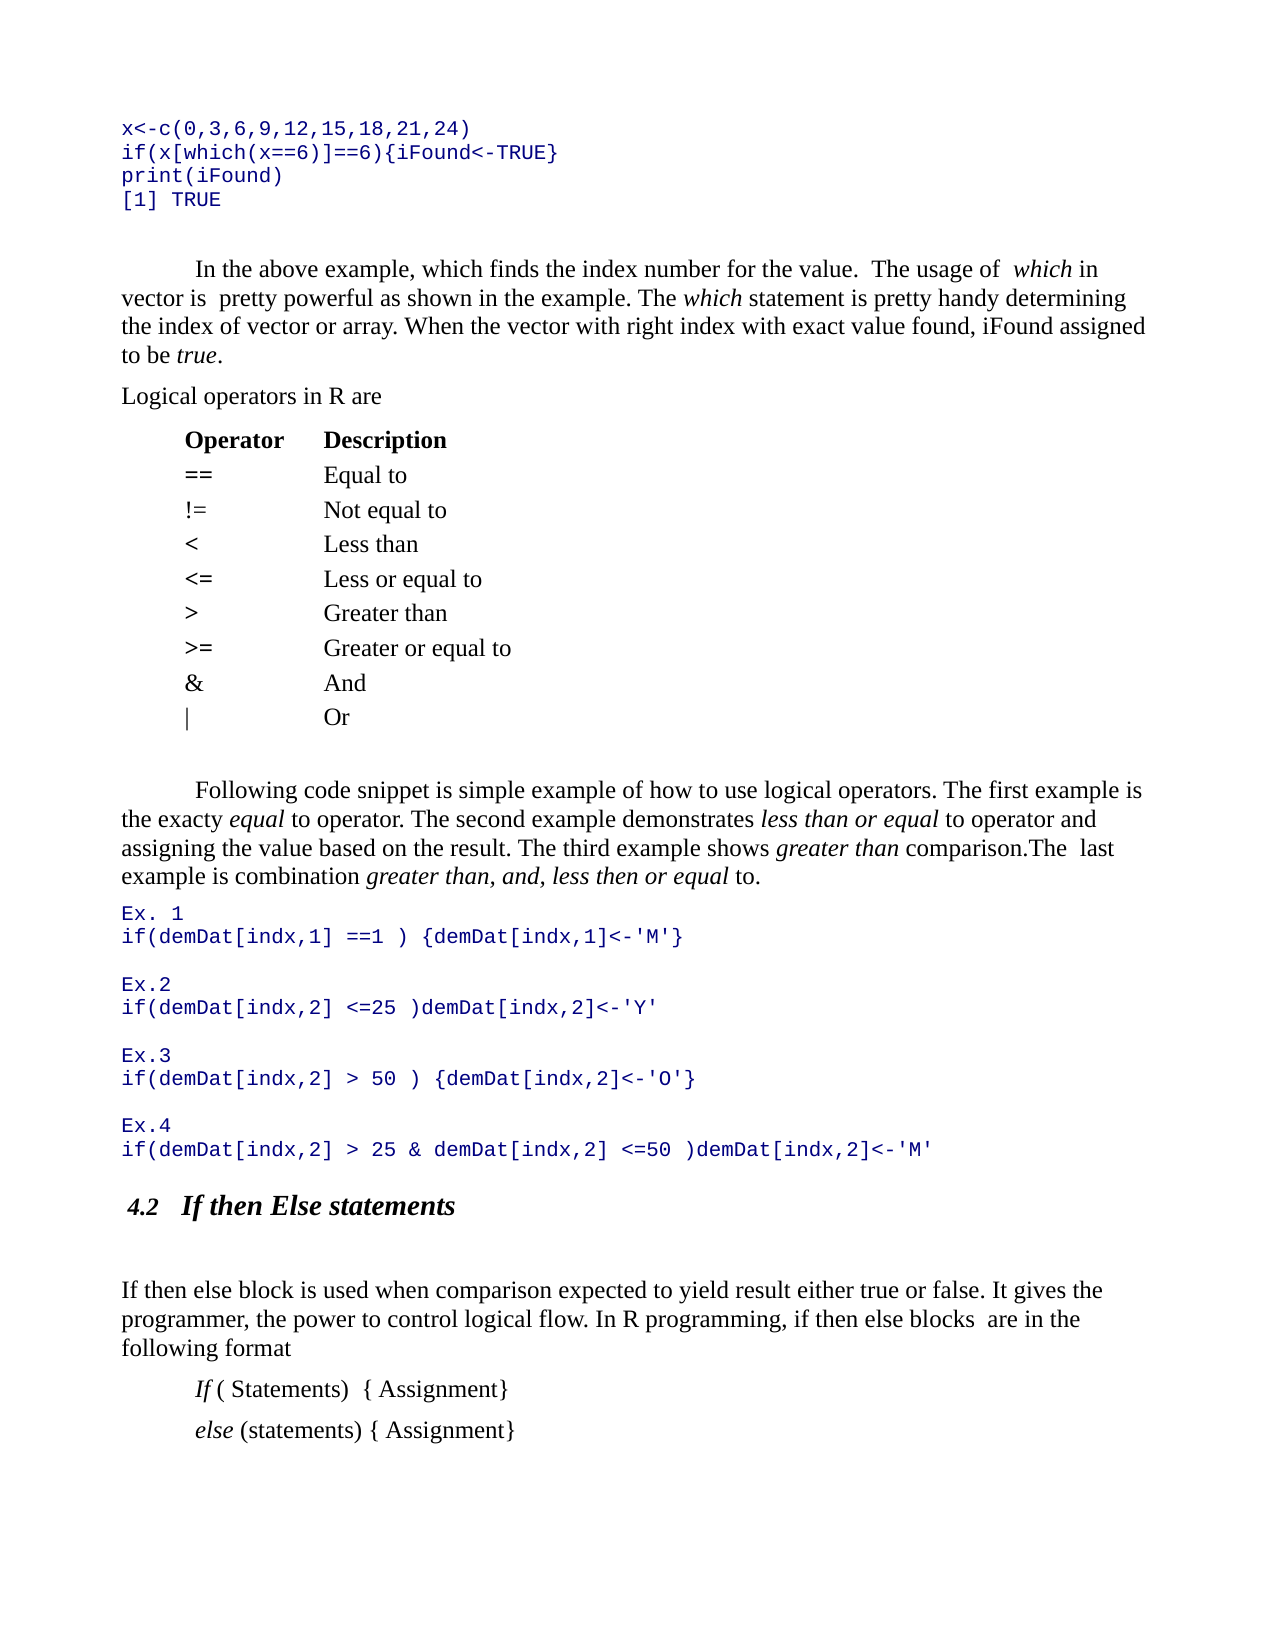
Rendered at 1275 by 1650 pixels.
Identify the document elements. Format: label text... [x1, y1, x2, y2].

text if(demDat[indx,2] > 50 ) {demDat[indx,2]<-'O'} [121, 1068, 1158, 1092]
table_header Description [316, 423, 574, 457]
table_cell Or [316, 699, 574, 734]
text In the above example, which finds the index number for the value. The usage of which in vector is pretty powerful as shown in the example. The which statement is pretty handy determining the index of vector or array. When the vector with right index with exact value found, iFound assigned to be true. [121, 254, 1158, 369]
table_cell == [177, 457, 316, 492]
subtitle If then Else statements [121, 1188, 1158, 1221]
text print(iFound) [121, 165, 1158, 189]
table_cell > [177, 596, 316, 630]
table_cell < [177, 526, 316, 561]
text Following code snippet is simple example of how to use logical operators. The first example is the exacty equal to operator. The second example demonstrates less than or equal to operator and assigning the value based on the result. The third example shows greater than comparison.The last example is combination greater than, and, less then or equal to. [121, 775, 1158, 890]
text Ex.4 [121, 1116, 1158, 1139]
table_cell And [316, 665, 574, 699]
text Ex. 1 [121, 903, 1158, 926]
table_cell Not equal to [316, 492, 574, 526]
table_cell >= [177, 630, 316, 665]
text x<-c(0,3,6,9,12,15,18,21,24) [121, 118, 1158, 142]
text else (statements) { Assignment} [121, 1415, 1158, 1444]
text Ex.3 [121, 1044, 1158, 1068]
table_header Operator [177, 423, 316, 457]
table_cell Less or equal to [316, 561, 574, 596]
text If ( Statements) { Assignment} [121, 1374, 1158, 1403]
table_cell Equal to [316, 457, 574, 492]
table_cell Less than [316, 526, 574, 561]
table_cell Greater or equal to [316, 630, 574, 665]
table_cell & [177, 665, 316, 699]
text Logical operators in R are [121, 381, 1158, 410]
text if(demDat[indx,2] <=25 )demDat[indx,2]<-'Y' [121, 997, 1158, 1021]
text [1] TRUE [121, 189, 1158, 213]
table_cell <= [177, 561, 316, 596]
table_cell | [177, 699, 316, 734]
text if(x[which(x==6)]==6){iFound<-TRUE} [121, 142, 1158, 165]
table_cell != [177, 492, 316, 526]
text If then else block is used when comparison expected to yield result either true or false. It gives the programmer, the power to control logical flow. In R programming, if then else blocks are in the following format [121, 1275, 1158, 1361]
text if(demDat[indx,1] ==1 ) {demDat[indx,1]<-'M'} [121, 926, 1158, 950]
text if(demDat[indx,2] > 25 & demDat[indx,2] <=50 )demDat[indx,2]<-'M' [121, 1139, 1158, 1163]
text Ex.2 [121, 974, 1158, 997]
table_cell Greater than [316, 596, 574, 630]
